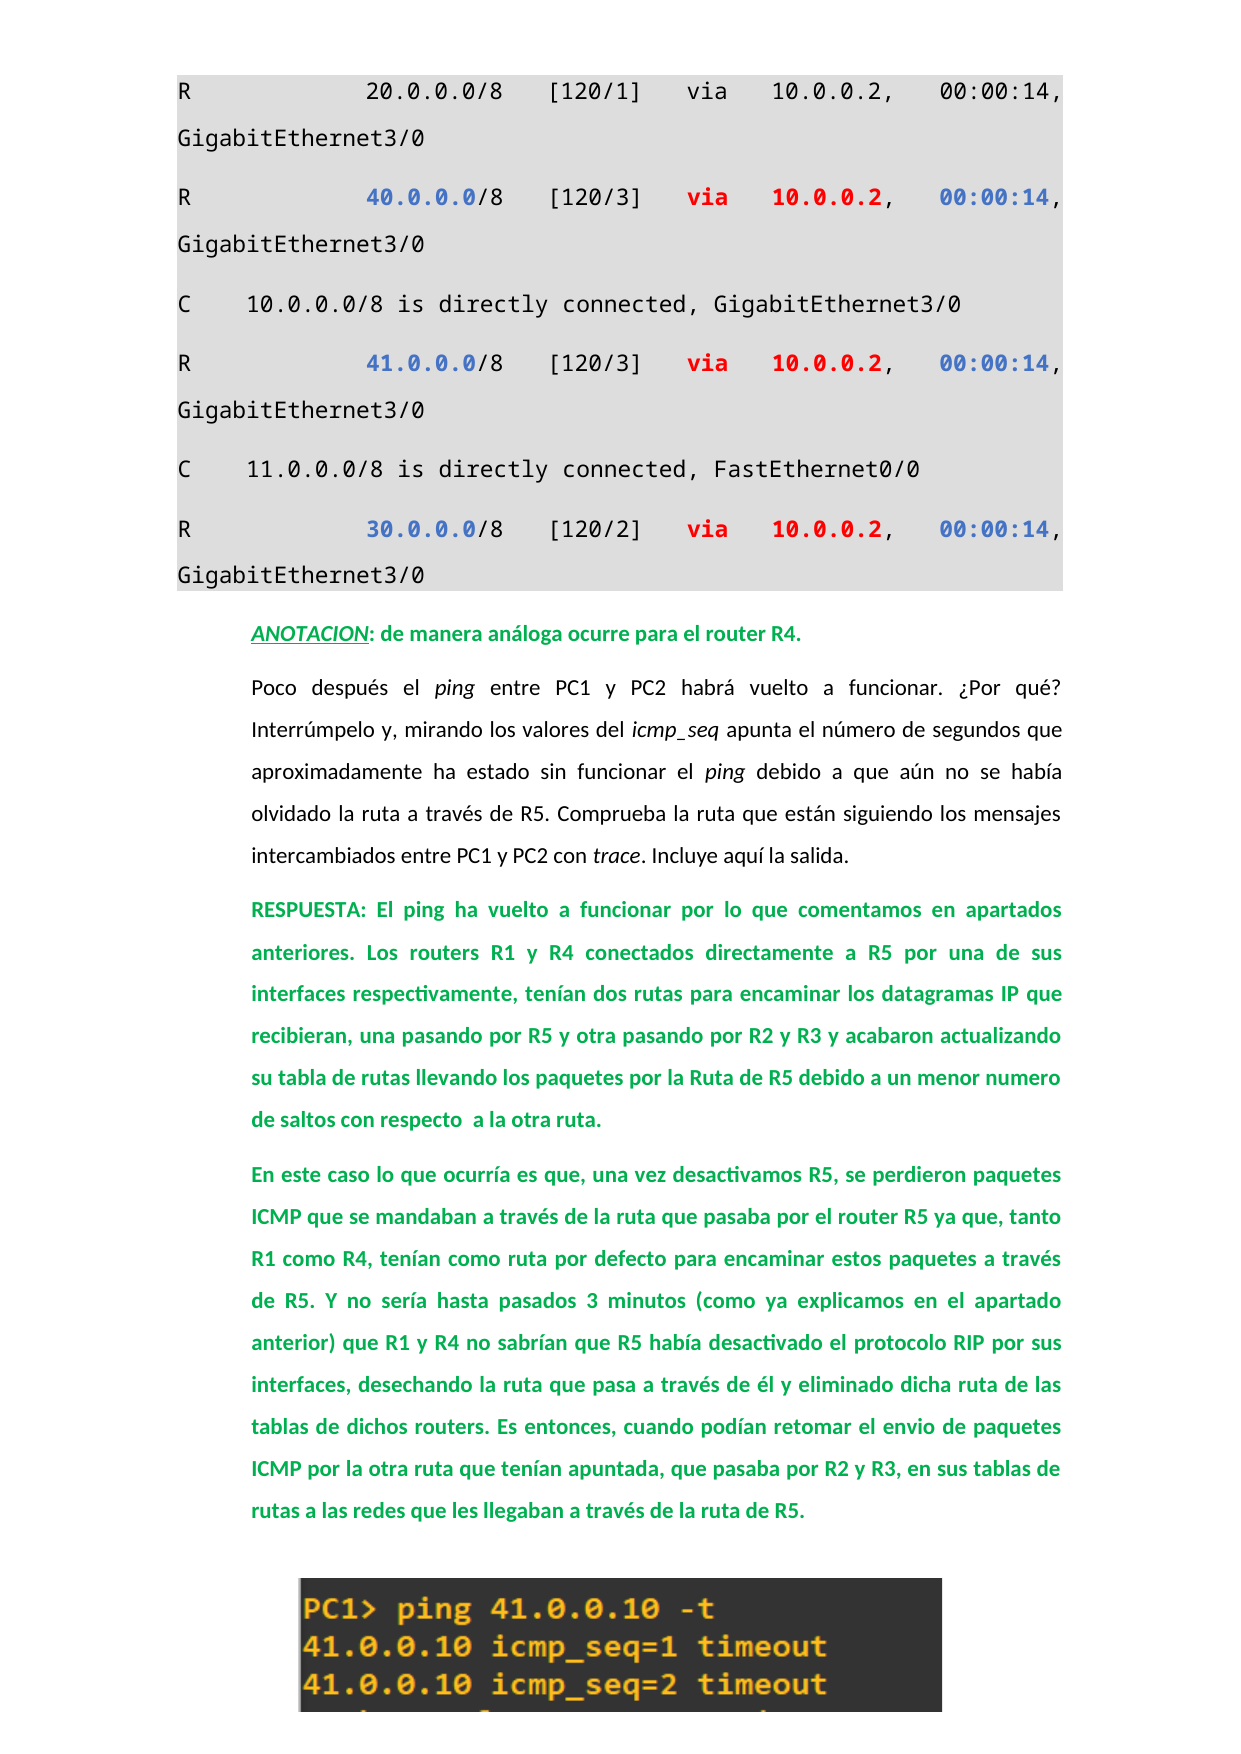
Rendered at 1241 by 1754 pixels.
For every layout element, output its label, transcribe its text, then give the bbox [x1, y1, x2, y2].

text Poco después el ping entre PC1 y PC2 habrá vuelto a funcionar. ¿Por qué? Interrúmpelo y, mirando los valores del icmp_seq apunta el número de segundos que aproximadamente ha estado sin funcionar el ping debido a que aún no se había olvidado la ruta a través de R5. Comprueba la ruta que están siguiendo los mensajes intercambiados entre PC1 y PC2 con trace. Incluye aquí la salida. [251, 673, 1063, 869]
text R 20.0.0.0/8 [120/1] via 10.0.0.2, 00:00:14, GigabitEthernet3/0 [177, 75, 1063, 153]
text ANOTACION: de manera análoga ocurre para el router R4. [177, 619, 1063, 647]
text En este caso lo que ocurría es que, una vez desactivamos R5, se perdieron paquetes ICMP que se mandaban a través de la ruta que pasaba por el router R5 ya que, tanto R1 como R4, tenían como ruta por defecto para encaminar estos paquetes a través de R5. Y no sería hasta pasados 3 minutos (como ya explicamos en el apartado anterior) que R1 y R4 no sabrían que R5 había desactivado el protocolo RIP por sus interfaces, desechando la ruta que pasa a través de él y eliminado dicha ruta de las tablas de dichos routers. Es entonces, cuando podían retomar el envio de paquetes ICMP por la otra ruta que tenían apuntada, que pasaba por R2 y R3, en sus tablas de rutas a las redes que les llegaban a través de la ruta de R5. [251, 1160, 1063, 1524]
text C 11.0.0.0/8 is directly connected, FastEthernet0/0 [177, 453, 1063, 484]
text R 41.0.0.0/8 [120/3] via 10.0.0.2, 00:00:14, GigabitEthernet3/0 [177, 347, 1063, 425]
text R 40.0.0.0/8 [120/3] via 10.0.0.2, 00:00:14, GigabitEthernet3/0 [177, 181, 1063, 259]
text R 30.0.0.0/8 [120/2] via 10.0.0.2, 00:00:14, GigabitEthernet3/0 [177, 512, 1063, 591]
text C 10.0.0.0/8 is directly connected, GigabitEthernet3/0 [177, 287, 1063, 319]
text RESPUESTA: El ping ha vuelto a funcionar por lo que comentamos en apartados anteriores. Los routers R1 y R4 conectados directamente a R5 por una de sus interfaces respectivamente, tenían dos rutas para encaminar los datagramas IP que recibieran, una pasando por R5 y otra pasando por R2 y R3 y acabaron actualizando su tabla de rutas llevando los paquetes por la Ruta de R5 debido a un menor numero de saltos con respecto a la otra ruta. [251, 896, 1063, 1133]
